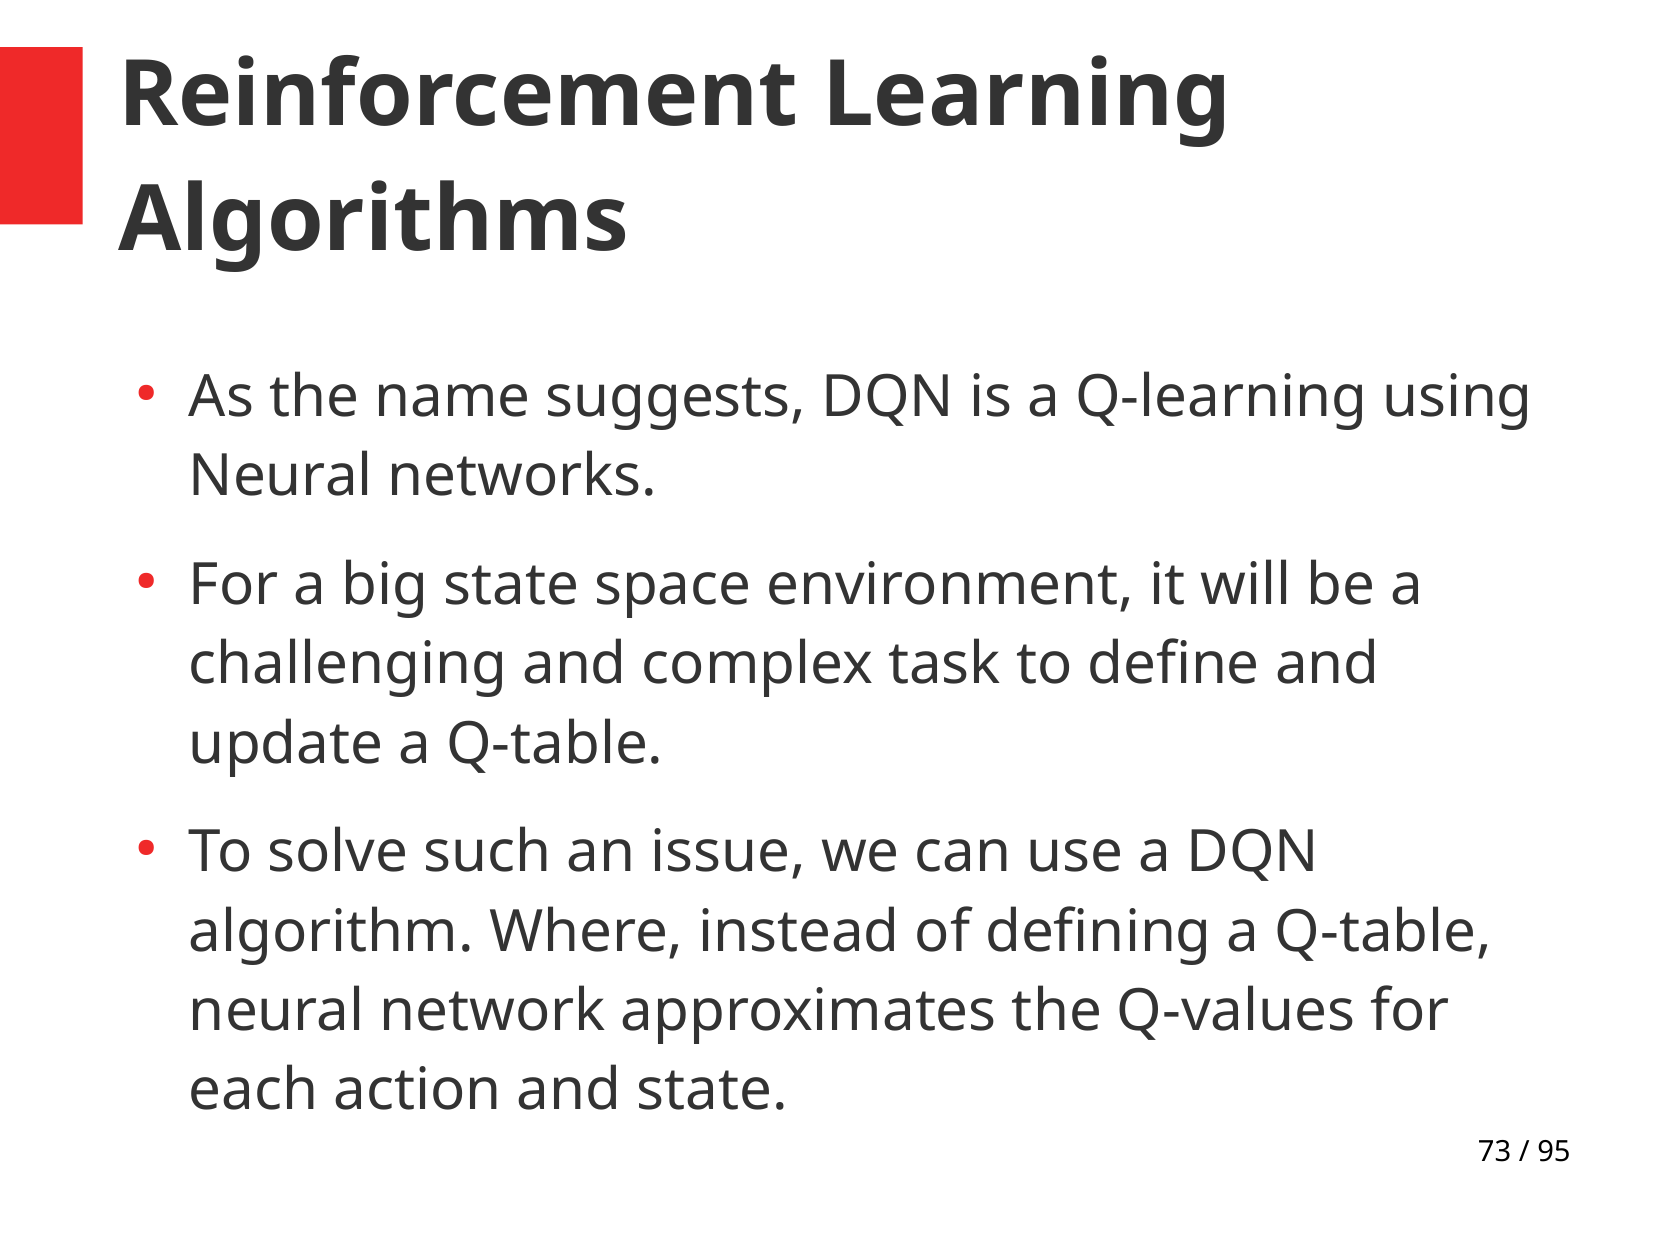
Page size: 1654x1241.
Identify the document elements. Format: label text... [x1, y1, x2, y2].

list As the name suggests, DQN is a Q-learning using Neural networks. For a big state space environment, it will be a challenging and complex task to define and update a Q-table. To solve such an issue, we can use a DQN algorithm. Where, instead of defining a Q-table, neural network approximates the Q-values for each action and state. [118, 354, 1536, 1074]
title Reinforcement Learning Algorithms [118, 28, 1571, 278]
